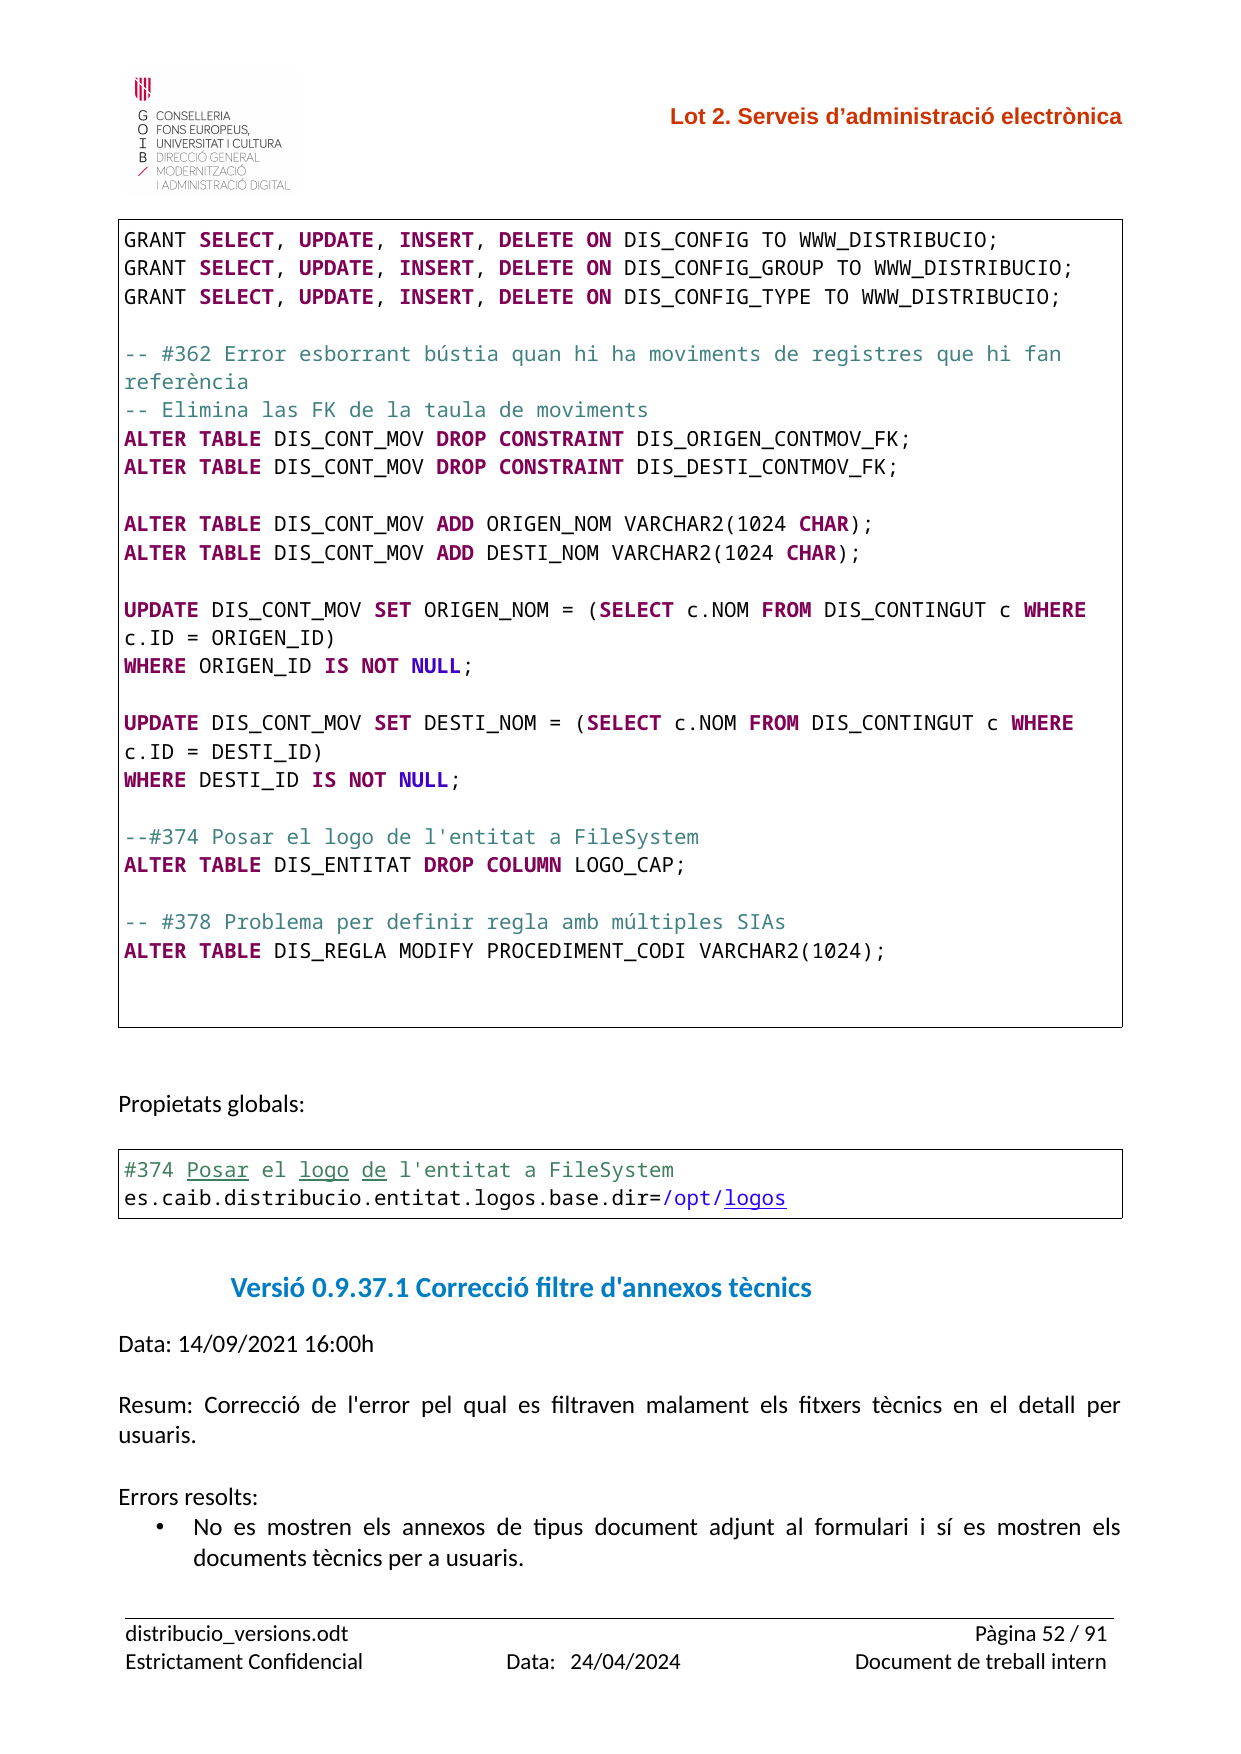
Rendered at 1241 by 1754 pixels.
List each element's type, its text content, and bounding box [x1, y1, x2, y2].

text Data: 14/09/2021 16:00h [118, 1328, 1122, 1359]
table_header GRANT SELECT, UPDATE, INSERT, DELETE ON DIS_CONFIG TO WWW_DISTRIBUCIO; GRANT SELECT, UPDATE, INSERT, DELETE ON DIS_CONFIG_GROUP TO WWW_DISTRIBUCIO; GRANT SELECT, UPDATE, INSERT, DELETE ON DIS_CONFIG_TYPE TO WWW_DISTRIBUCIO; -- #362 Error esborrant bústia quan hi ha moviments de registres que hi fan referència -- Elimina las FK de la taula de moviments ALTER TABLE DIS_CONT_MOV DROP CONSTRAINT DIS_ORIGEN_CONTMOV_FK; ALTER TABLE DIS_CONT_MOV DROP CONSTRAINT DIS_DESTI_CONTMOV_FK; ALTER TABLE DIS_CONT_MOV ADD ORIGEN_NOM VARCHAR2(1024 CHAR); ALTER TABLE DIS_CONT_MOV ADD DESTI_NOM VARCHAR2(1024 CHAR); UPDATE DIS_CONT_MOV SET ORIGEN_NOM = (SELECT c.NOM FROM DIS_CONTINGUT c WHERE c.ID = ORIGEN_ID) WHERE ORIGEN_ID IS NOT NULL; UPDATE DIS_CONT_MOV SET DESTI_NOM = (SELECT c.NOM FROM DIS_CONTINGUT c WHERE c.ID = DESTI_ID) WHERE DESTI_ID IS NOT NULL; --#374 Posar el logo de l'entitat a FileSystem ALTER TABLE DIS_ENTITAT DROP COLUMN LOGO_CAP; -- #378 Problema per definir regla amb múltiples SIAs ALTER TABLE DIS_REGLA MODIFY PROCEDIMENT_CODI VARCHAR2(1024); [119, 220, 1122, 1027]
text Propietats globals: [118, 1088, 1122, 1119]
picture [126, 70, 299, 197]
subtitle Versió 0.9.37.1 Correcció filtre d'annexos tècnics [153, 1269, 1122, 1304]
text Errors resolts: [118, 1481, 1122, 1511]
list No es mostren els annexos de tipus document adjunt al formulari i sí es mostren els documents tècnics per a usuaris. [156, 1511, 1122, 1572]
text Resum: Correcció de l'error pel qual es filtraven malament els fitxers tècnics en el detall per usuaris. [118, 1389, 1122, 1450]
table_header #374 Posar el logo de l'entitat a FileSystem es.caib.distribucio.entitat.logos.base.dir=/opt/logos [119, 1150, 1122, 1218]
